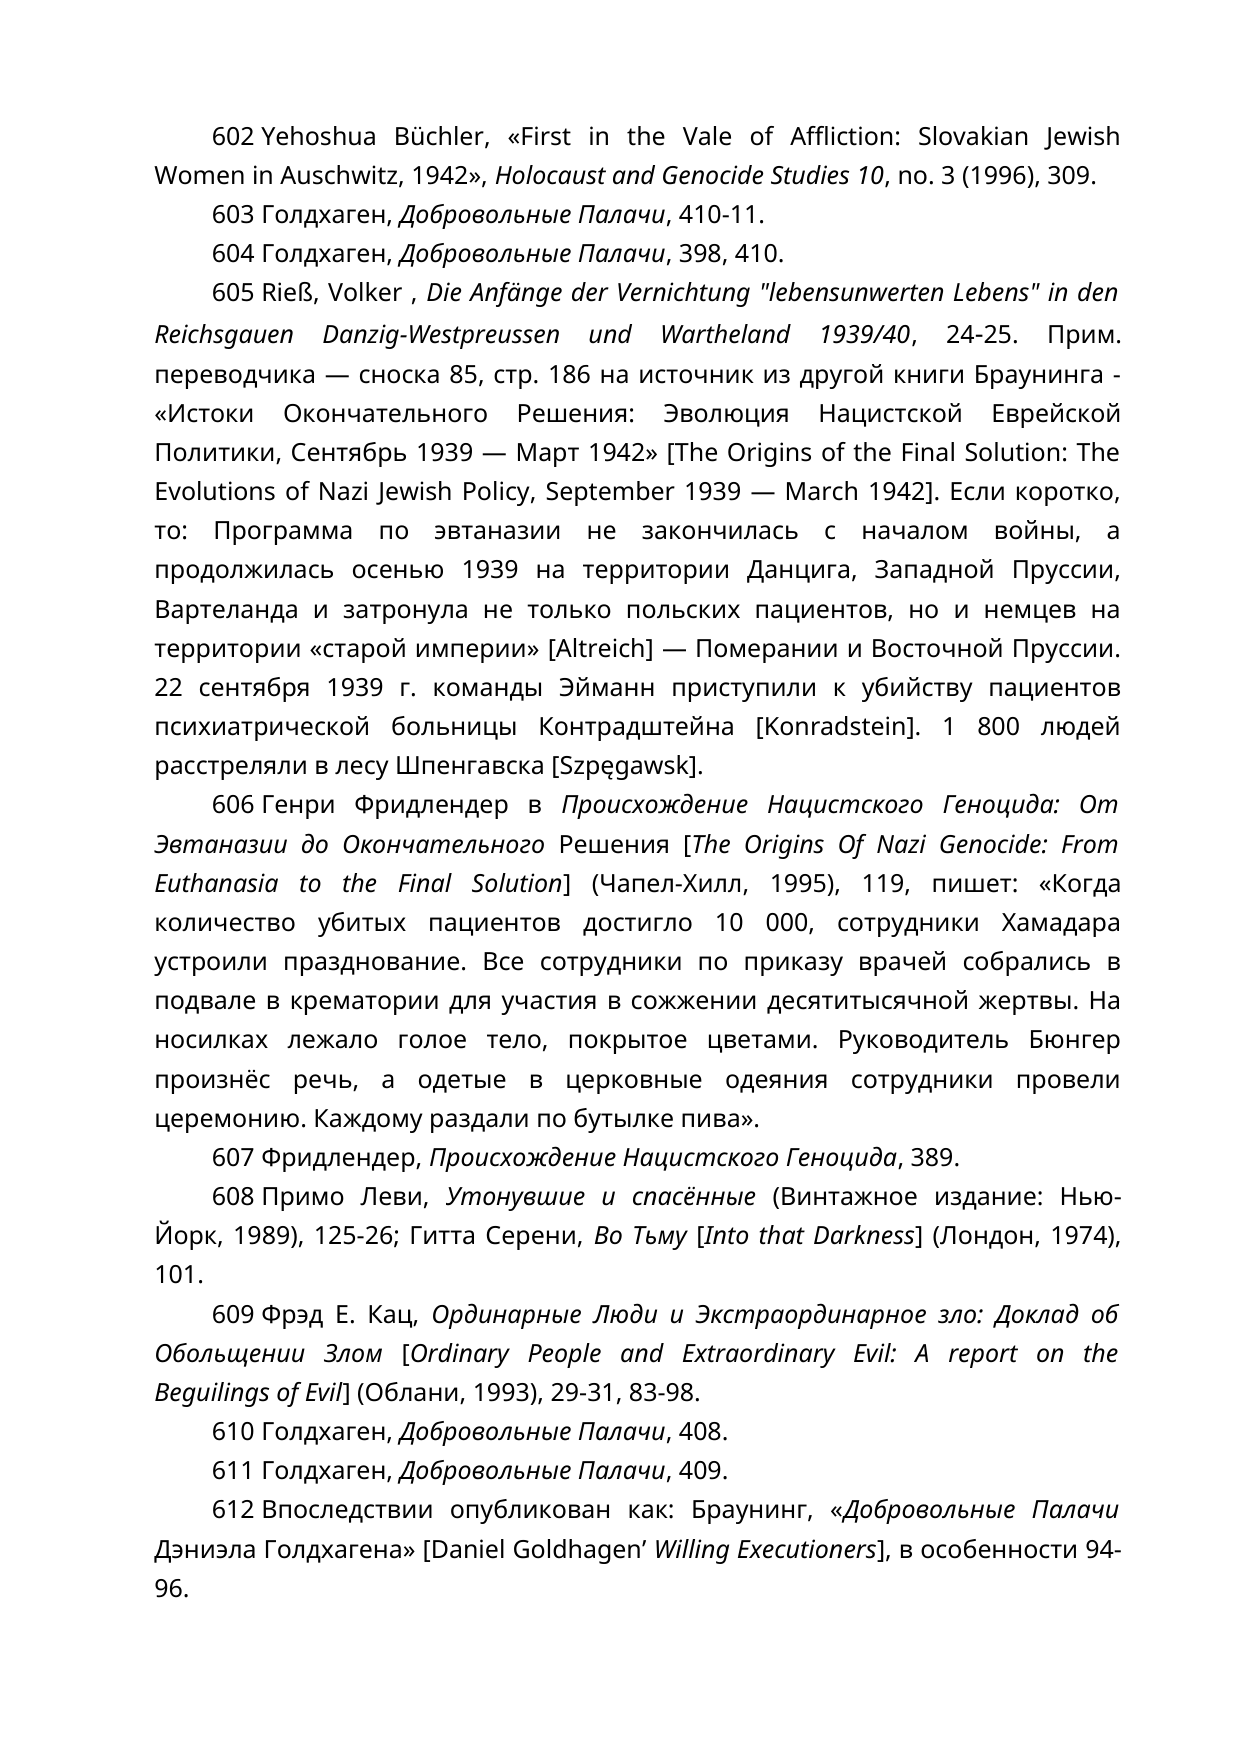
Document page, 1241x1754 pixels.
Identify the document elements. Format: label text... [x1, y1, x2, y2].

text Примо Леви, Утонувшие и спасённые (Винтажное издание: Нью-Йорк, 1989), 125-26; Гитта Серени, Во Тьму [Into that Darkness] (Лондон, 1974), 101. [118, 1179, 1122, 1291]
text Rieß, Volker , Die Anfänge der Vernichtung "lebensunwerten Lebens" in den Reichsgauen Danzig-Westpreussen und Wartheland 1939/40, 24-25. Прим. переводчика — сноска 85, стр. 186 на источник из другой книги Браунинга - «Истоки Окончательного Решения: Эволюция Нацистской Еврейской Политики, Сентябрь 1939 — Март 1942» [The Origins of the Final Solution: The Evolutions of Nazi Jewish Policy, September 1939 — March 1942]. Если коротко, то: Программа по эвтаназии не закончилась с началом войны, а продолжилась осенью 1939 на территории Данцига, Западной Пруссии, Вартеланда и затронула не только польских пациентов, но и немцев на территории «старой империи» [Altreich] — Померании и Восточной Пруссии. 22 сентября 1939 г. команды Эйманн приступили к убийству пациентов психиатрической больницы Контрадштейна [Konradstein]. 1 800 людей расстреляли в лесу Шпенгавска [Szpęgawsk]. [118, 275, 1122, 782]
text Генри Фридлендер в Происхождение Нацистского Геноцида: От Эвтаназии до Окончательного Решения [The Origins Of Nazi Genocide: From Euthanasia to the Final Solution] (Чапел-Хилл, 1995), 119, пишет: «Когда количество убитых пациентов достигло 10 000, сотрудники Хамадара устроили празднование. Все сотрудники по приказу врачей собрались в подвале в крематории для участия в сожжении десятитысячной жертвы. На носилках лежало голое тело, покрытое цветами. Руководитель Бюнгер произнёс речь, а одетые в церковные одеяния сотрудники провели церемонию. Каждому раздали по бутылке пива». [118, 787, 1122, 1134]
text Голдхаген, Добровольные Палачи, 410-11. [118, 196, 1122, 231]
text Голдхаген, Добровольные Палачи, 408. [118, 1414, 1122, 1448]
text Впоследствии опубликован как: Браунинг, «Добровольные Палачи Дэниэла Голдхагена» [Daniel Goldhagen’ Willing Executioners], в особенности 94-96. [118, 1492, 1122, 1604]
text Голдхаген, Добровольные Палачи, 409. [118, 1453, 1122, 1487]
text Фридлендер, Происхождение Нацистского Геноцида, 389. [118, 1140, 1122, 1174]
text Фрэд Е. Кац, Ординарные Люди и Экстраординарное зло: Доклад об Обольщении Злом [Ordinary People and Extraordinary Evil: A report on the Beguilings of Evil] (Облани, 1993), 29-31, 83-98. [118, 1296, 1122, 1409]
text Голдхаген, Добровольные Палачи, 398, 410. [118, 236, 1122, 270]
text Yehoshua Büchler, «First in the Vale of Affliction: Slovakian Jewish Women in Auschwitz, 1942», Holocaust and Genocide Studies 10, no. 3 (1996), 309. [118, 118, 1122, 191]
